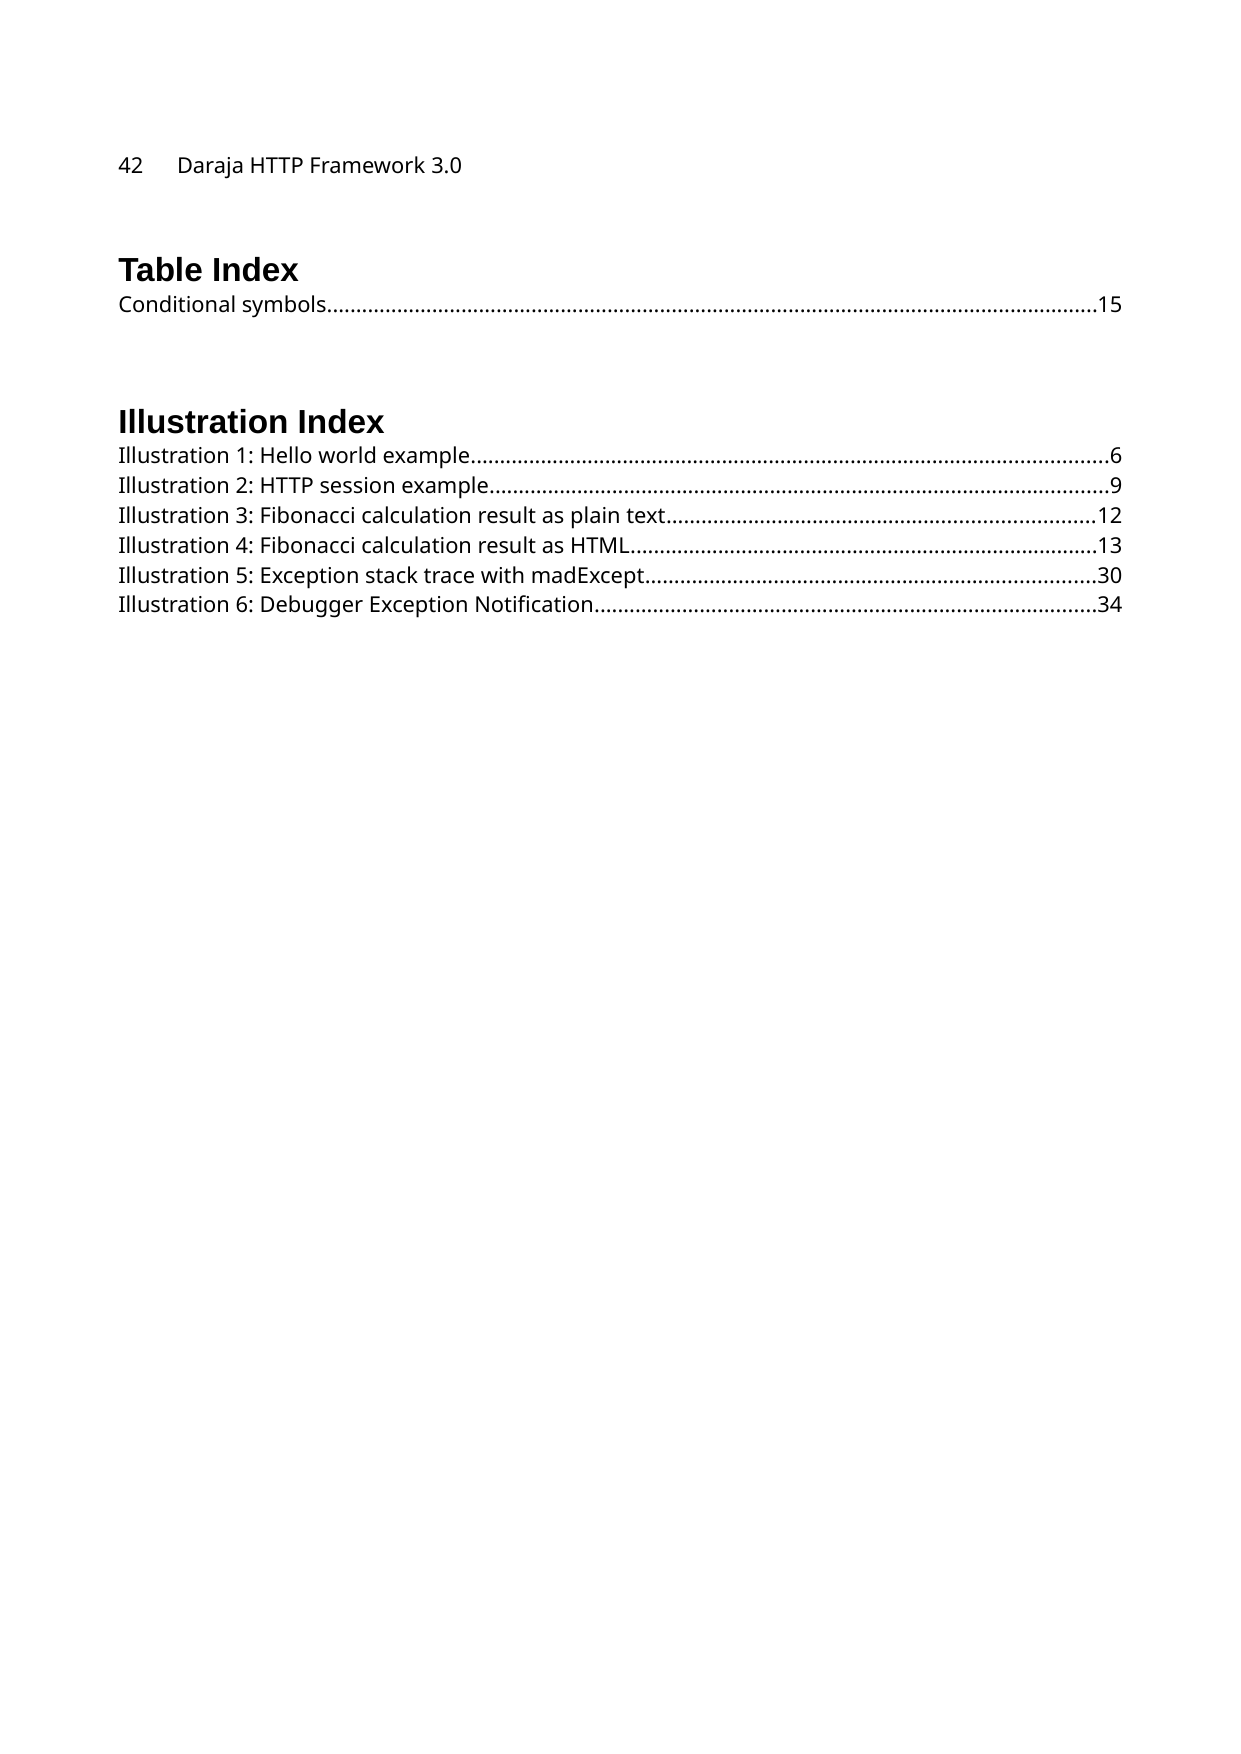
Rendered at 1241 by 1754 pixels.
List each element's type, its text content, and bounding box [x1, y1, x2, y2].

text Illustration 1: Hello world example 6 [118, 441, 1122, 470]
subtitle Illustration Index [118, 403, 1122, 441]
text Illustration 3: Fibonacci calculation result as plain text 12 [118, 500, 1122, 530]
subtitle Table Index [118, 252, 1122, 289]
text Illustration 5: Exception stack trace with madExcept 30 [118, 560, 1122, 589]
text Illustration 6: Debugger Exception Notification 34 [118, 589, 1122, 619]
text Conditional symbols 15 [118, 289, 1122, 319]
text Illustration 2: HTTP session example 9 [118, 470, 1122, 500]
text Illustration 4: Fibonacci calculation result as HTML 13 [118, 530, 1122, 560]
